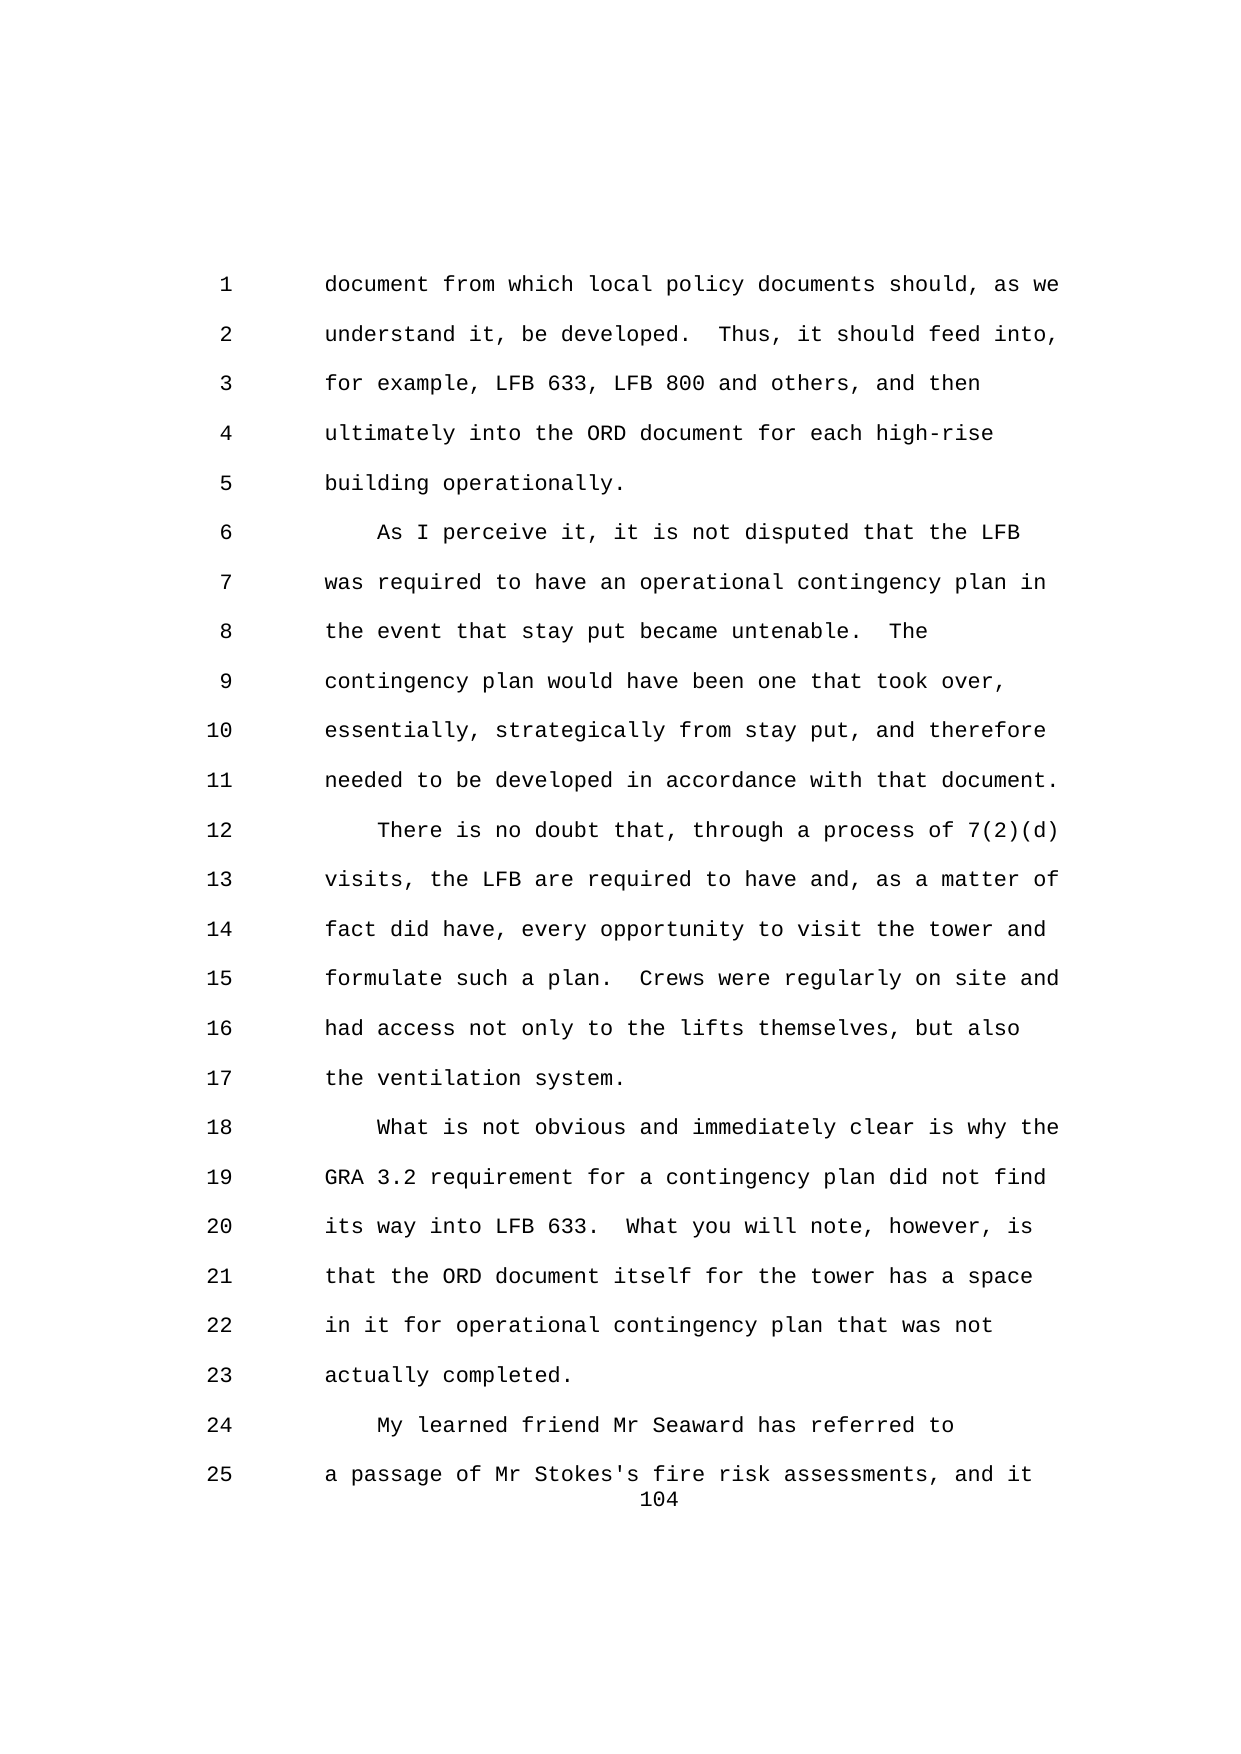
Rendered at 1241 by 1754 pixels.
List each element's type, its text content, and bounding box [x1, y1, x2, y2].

text 23 actually completed. [75, 1364, 1165, 1389]
text 6 As I perceive it, it is not disputed that the LFB [75, 521, 1165, 546]
text 2 understand it, be developed. Thus, it should feed into, [75, 323, 1165, 348]
text 5 building operationally. [75, 472, 1165, 496]
text 10 essentially, strategically from stay put, and therefore [75, 719, 1165, 744]
text 15 formulate such a plan. Crews were regularly on site and [75, 967, 1165, 992]
text 21 that the ORD document itself for the tower has a space [75, 1265, 1165, 1290]
text 8 the event that stay put became untenable. The [75, 620, 1165, 645]
text 16 had access not only to the lifts themselves, but also [75, 1017, 1165, 1042]
text 4 ultimately into the ORD document for each high-rise [75, 422, 1165, 447]
text 25 a passage of Mr Stokes's fire risk assessments, and it [75, 1463, 1165, 1488]
text 14 fact did have, every opportunity to visit the tower and [75, 918, 1165, 943]
text 104 [75, 1488, 1165, 1513]
text 1 document from which local policy documents should, as we [75, 273, 1165, 298]
text 19 GRA 3.2 requirement for a contingency plan did not find [75, 1166, 1165, 1191]
text 18 What is not obvious and immediately clear is why the [75, 1116, 1165, 1141]
text 17 the ventilation system. [75, 1067, 1165, 1091]
text 20 its way into LFB 633. What you will note, however, is [75, 1215, 1165, 1240]
text 13 visits, the LFB are required to have and, as a matter of [75, 868, 1165, 893]
text 22 in it for operational contingency plan that was not [75, 1314, 1165, 1339]
text 24 My learned friend Mr Seaward has referred to [75, 1414, 1165, 1438]
text 7 was required to have an operational contingency plan in [75, 571, 1165, 596]
text 12 There is no doubt that, through a process of 7(2)(d) [75, 819, 1165, 843]
text 11 needed to be developed in accordance with that document. [75, 769, 1165, 794]
text 9 contingency plan would have been one that took over, [75, 670, 1165, 695]
text 3 for example, LFB 633, LFB 800 and others, and then [75, 372, 1165, 397]
